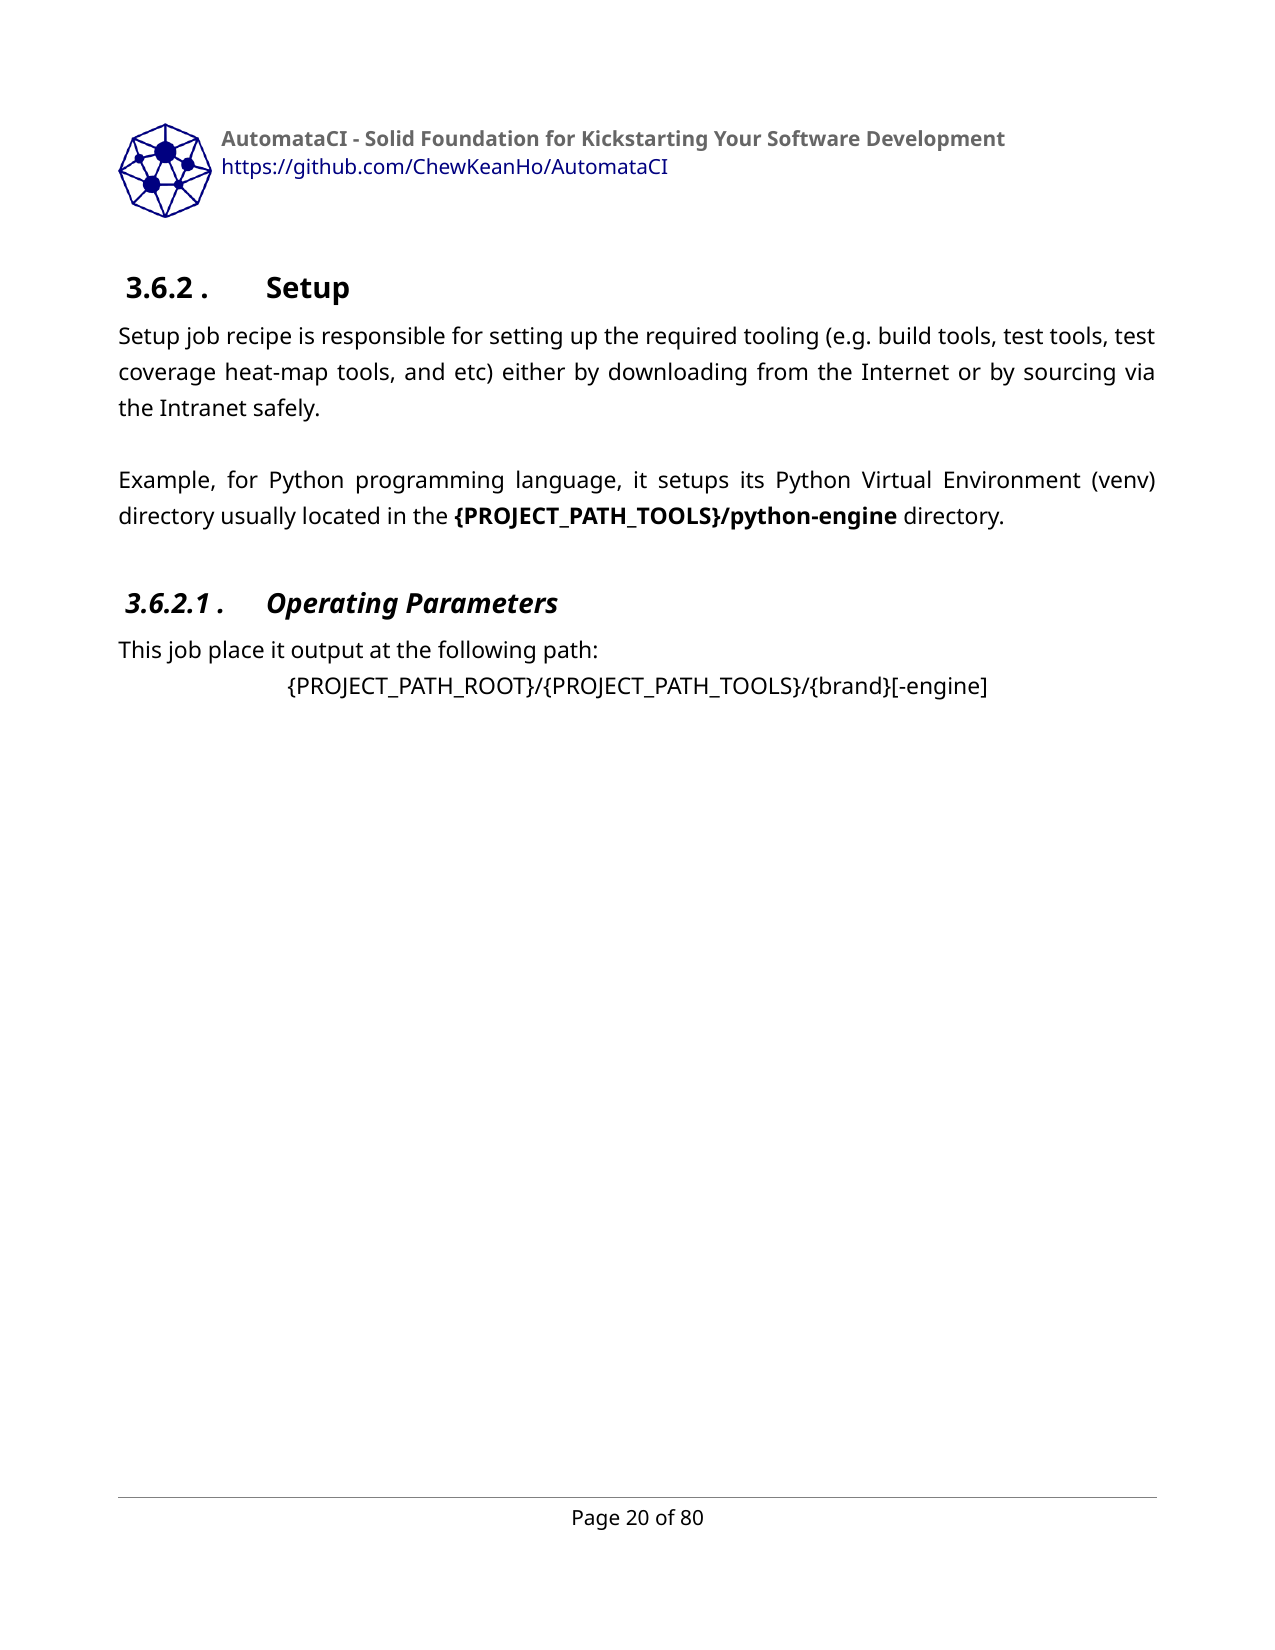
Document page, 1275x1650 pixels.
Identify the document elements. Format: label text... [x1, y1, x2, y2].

text {PROJECT_PATH_ROOT}/{PROJECT_PATH_TOOLS}/{brand}[-engine] [118, 670, 1157, 701]
subtitle Setup [118, 267, 1157, 307]
text This job place it output at the following path: [118, 634, 1157, 665]
picture [118, 123, 212, 218]
text Setup job recipe is responsible for setting up the required tooling (e.g. build tools, test tools, test coverage heat-map tools, and etc) either by downloading from the Internet or by sourcing via the Intranet safely. [118, 320, 1157, 423]
text Example, for Python programming language, it setups its Python Virtual Environment (venv) directory usually located in the {PROJECT_PATH_TOOLS}/python-engine directory. [118, 464, 1157, 531]
subtitle Operating Parameters [118, 584, 1157, 622]
